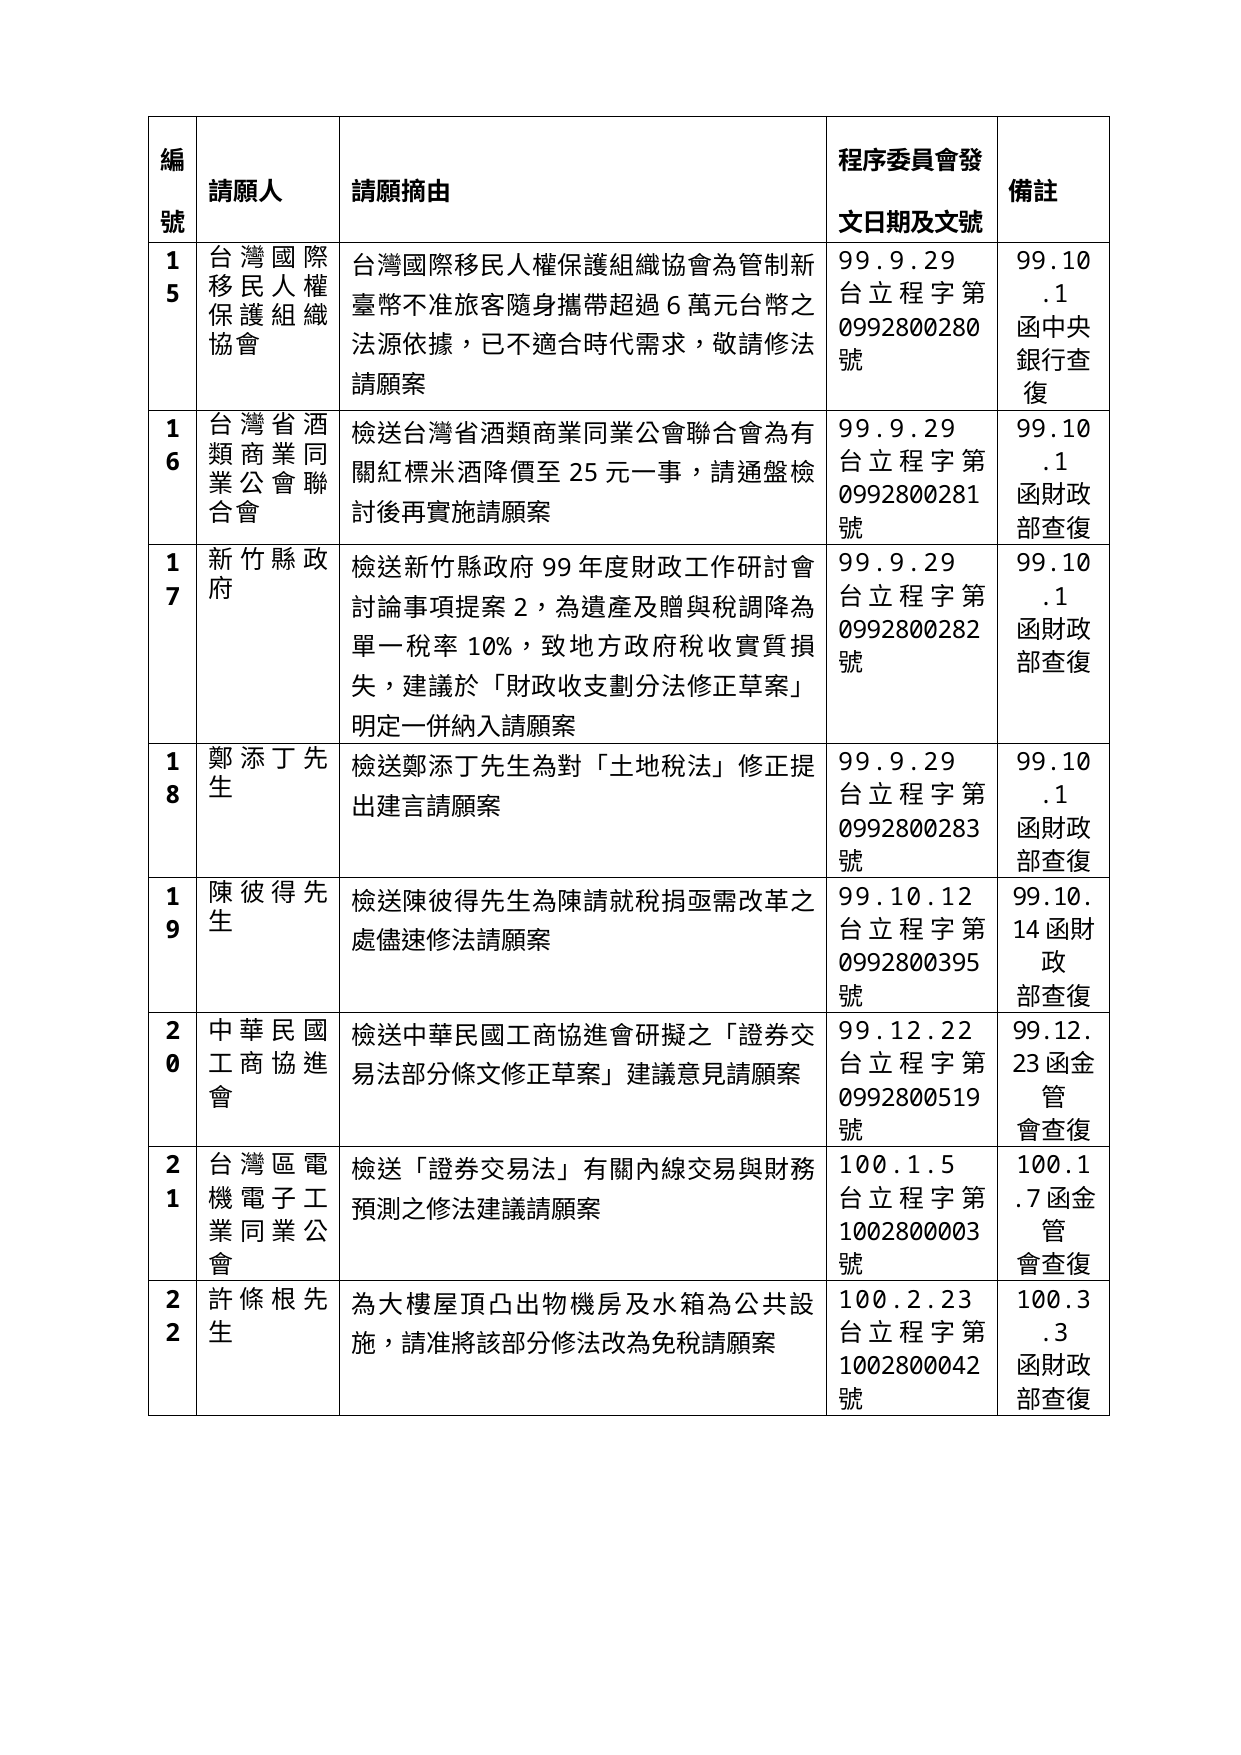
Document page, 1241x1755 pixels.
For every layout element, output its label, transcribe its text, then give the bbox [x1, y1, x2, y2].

table_cell 新竹縣政府 [197, 545, 339, 743]
table_cell 台灣國際移民人權保護組織協會為管制新臺幣不准旅客隨身攜帶超過6萬元台幣之法源依據，已不適合時代需求，敬請修法請願案 [340, 243, 826, 409]
table_cell 檢送「證券交易法」有關內線交易與財務預測之修法建議請願案 [340, 1147, 826, 1280]
table_cell 許條根先生 [197, 1281, 339, 1415]
table_cell 99.9.29 台立程字第 0992800280號 [827, 243, 997, 409]
table_cell 檢送陳彼得先生為陳請就稅捐亟需改革之處儘速修法請願案 [340, 878, 826, 1012]
table_cell 21 [149, 1147, 196, 1280]
table_cell 99.10.1 函財政部查復 [998, 744, 1109, 877]
table_cell 99.12.22 台立程字第0992800519號 [827, 1013, 997, 1146]
table_cell 檢送鄭添丁先生為對「土地稅法」修正提出建言請願案 [340, 744, 826, 877]
table_header 請願人 [197, 117, 339, 242]
table_cell 99.9.29 台立程字第 0992800281號 [827, 411, 997, 544]
table_cell 檢送中華民國工商協進會研擬之「證券交易法部分條文修正草案」建議意見請願案 [340, 1013, 826, 1146]
table_cell 22 [149, 1281, 196, 1415]
table_cell 檢送台灣省酒類商業同業公會聯合會為有關紅標米酒降價至25元一事，請通盤檢討後再實施請願案 [340, 411, 826, 544]
table_cell 18 [149, 744, 196, 877]
table_header 備註 [998, 117, 1109, 242]
table_cell 鄭添丁先生 [197, 744, 339, 877]
table_cell 99.9.29 台立程字第 0992800282號 [827, 545, 997, 743]
table_cell 20 [149, 1013, 196, 1146]
table_cell 99.10.1 函中央銀行查 復 [998, 243, 1109, 409]
table_cell 16 [149, 411, 196, 544]
table_cell 檢送新竹縣政府99年度財政工作研討會討論事項提案2，為遺產及贈與稅調降為單一稅率10%，致地方政府稅收實質損失，建議於「財政收支劃分法修正草案」明定一併納入請願案 [340, 545, 826, 743]
table_cell 100.3.3 函財政 部查復 [998, 1281, 1109, 1415]
table_cell 99.10.1 函財政部查復 [998, 545, 1109, 743]
table_cell 台灣省酒類商業同業公會聯合會 [197, 411, 339, 544]
table_cell 100.2.23 台立程字第1002800042號 [827, 1281, 997, 1415]
table_cell 99.9.29 台立程字第 0992800283號 [827, 744, 997, 877]
table_cell 中華民國工商協進會 [197, 1013, 339, 1146]
table_cell 17 [149, 545, 196, 743]
table_cell 99.10.1 函財政部查復 [998, 411, 1109, 544]
table_cell 台灣國際移民人權保護組織協會 [197, 243, 339, 409]
table_cell 99.10.14函財政 部查復 [998, 878, 1109, 1012]
table_header 請願摘由 [340, 117, 826, 242]
table_cell 陳彼得先生 [197, 878, 339, 1012]
table_cell 100.1.7函金管 會查復 [998, 1147, 1109, 1280]
table_cell 15 [149, 243, 196, 409]
table_cell 台灣區電機電子工業同業公會 [197, 1147, 339, 1280]
table_cell 99.10.12 台立程字第0992800395號 [827, 878, 997, 1012]
table_cell 99.12.23函金管 會查復 [998, 1013, 1109, 1146]
table_cell 100.1.5 台立程字第1002800003號 [827, 1147, 997, 1280]
table_cell 為大樓屋頂凸出物機房及水箱為公共設施，請准將該部分修法改為免稅請願案 [340, 1281, 826, 1415]
table_cell 19 [149, 878, 196, 1012]
table_header 編號 [149, 117, 196, 242]
table_header 程序委員會發文日期及文號 [827, 117, 997, 242]
